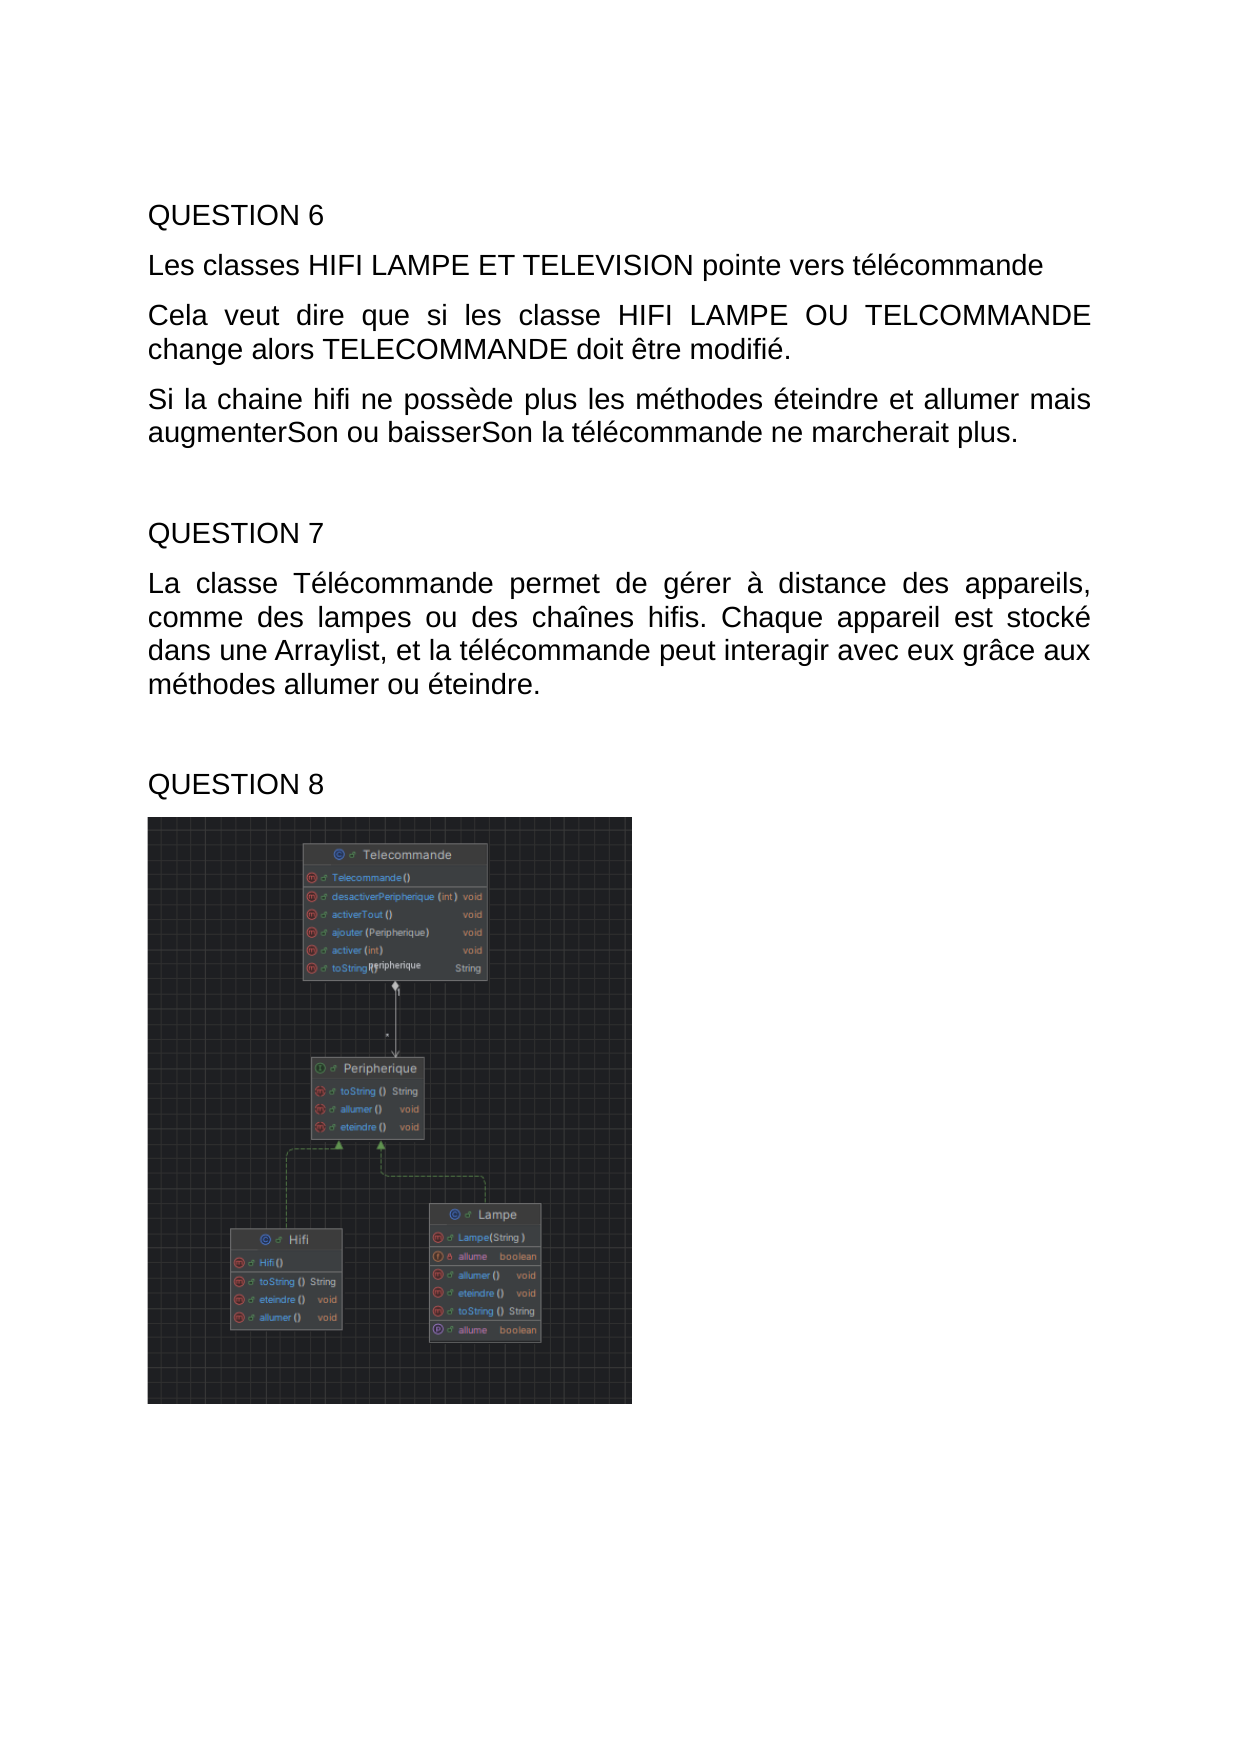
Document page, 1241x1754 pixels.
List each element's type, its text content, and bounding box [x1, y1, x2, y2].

text QUESTION 7 [148, 516, 1093, 549]
text Cela veut dire que si les classe HIFI LAMPE OU TELCOMMANDE change alors TELECOMMANDE doit être modifié. [148, 298, 1093, 365]
text Si la chaine hifi ne possède plus les méthodes éteindre et allumer mais augmenterSon ou baisserSon la télécommande ne marcherait plus. [148, 382, 1093, 449]
text QUESTION 8 [148, 767, 1093, 801]
text Les classes HIFI LAMPE ET TELEVISION pointe vers télécommande [148, 248, 1093, 282]
text La classe Télécommande permet de gérer à distance des appareils, comme des lampes ou des chaînes hifis. Chaque appareil est stocké dans une Arraylist, et la télécommande peut interagir avec eux grâce aux méthodes allumer ou éteindre. [148, 566, 1093, 700]
text QUESTION 6 [148, 198, 1093, 231]
